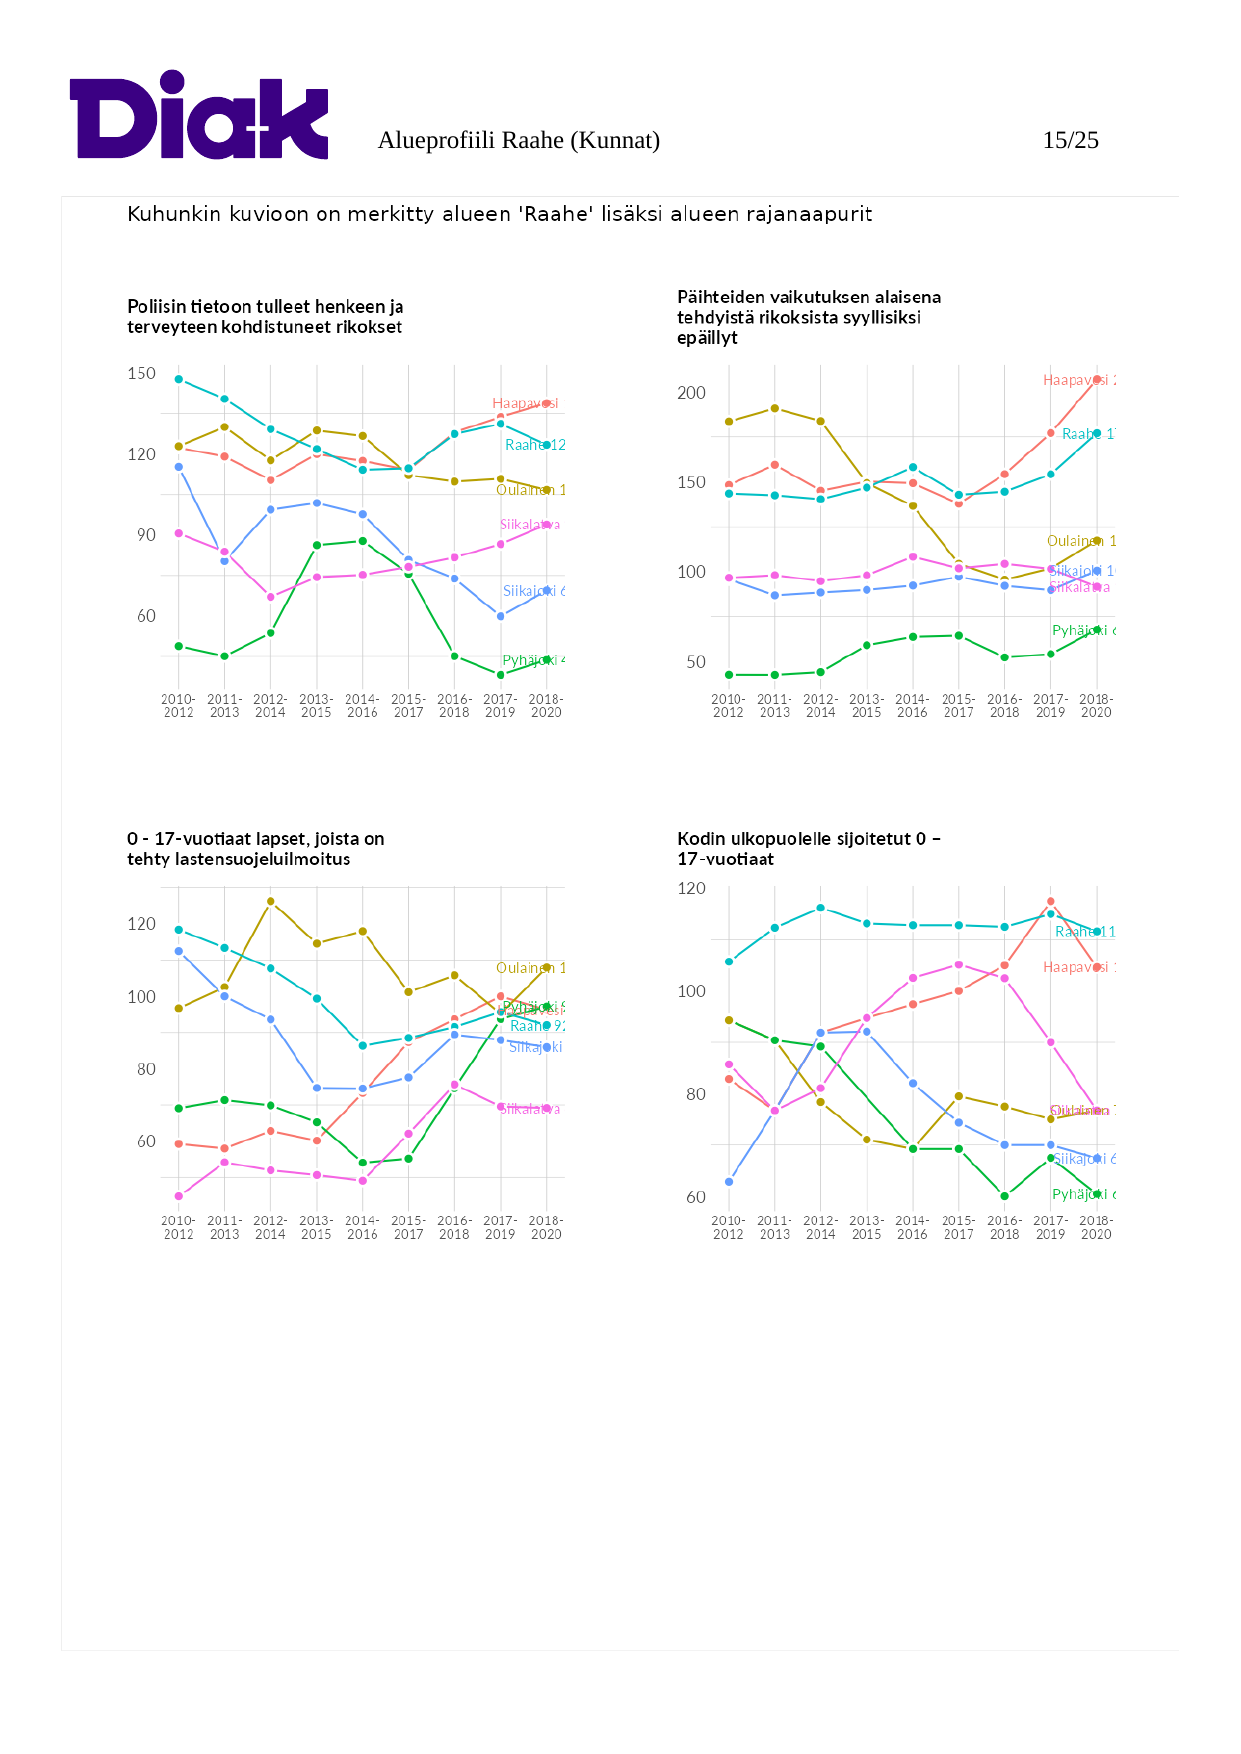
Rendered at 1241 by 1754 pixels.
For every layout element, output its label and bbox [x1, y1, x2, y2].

picture [61, 196, 1179, 1651]
